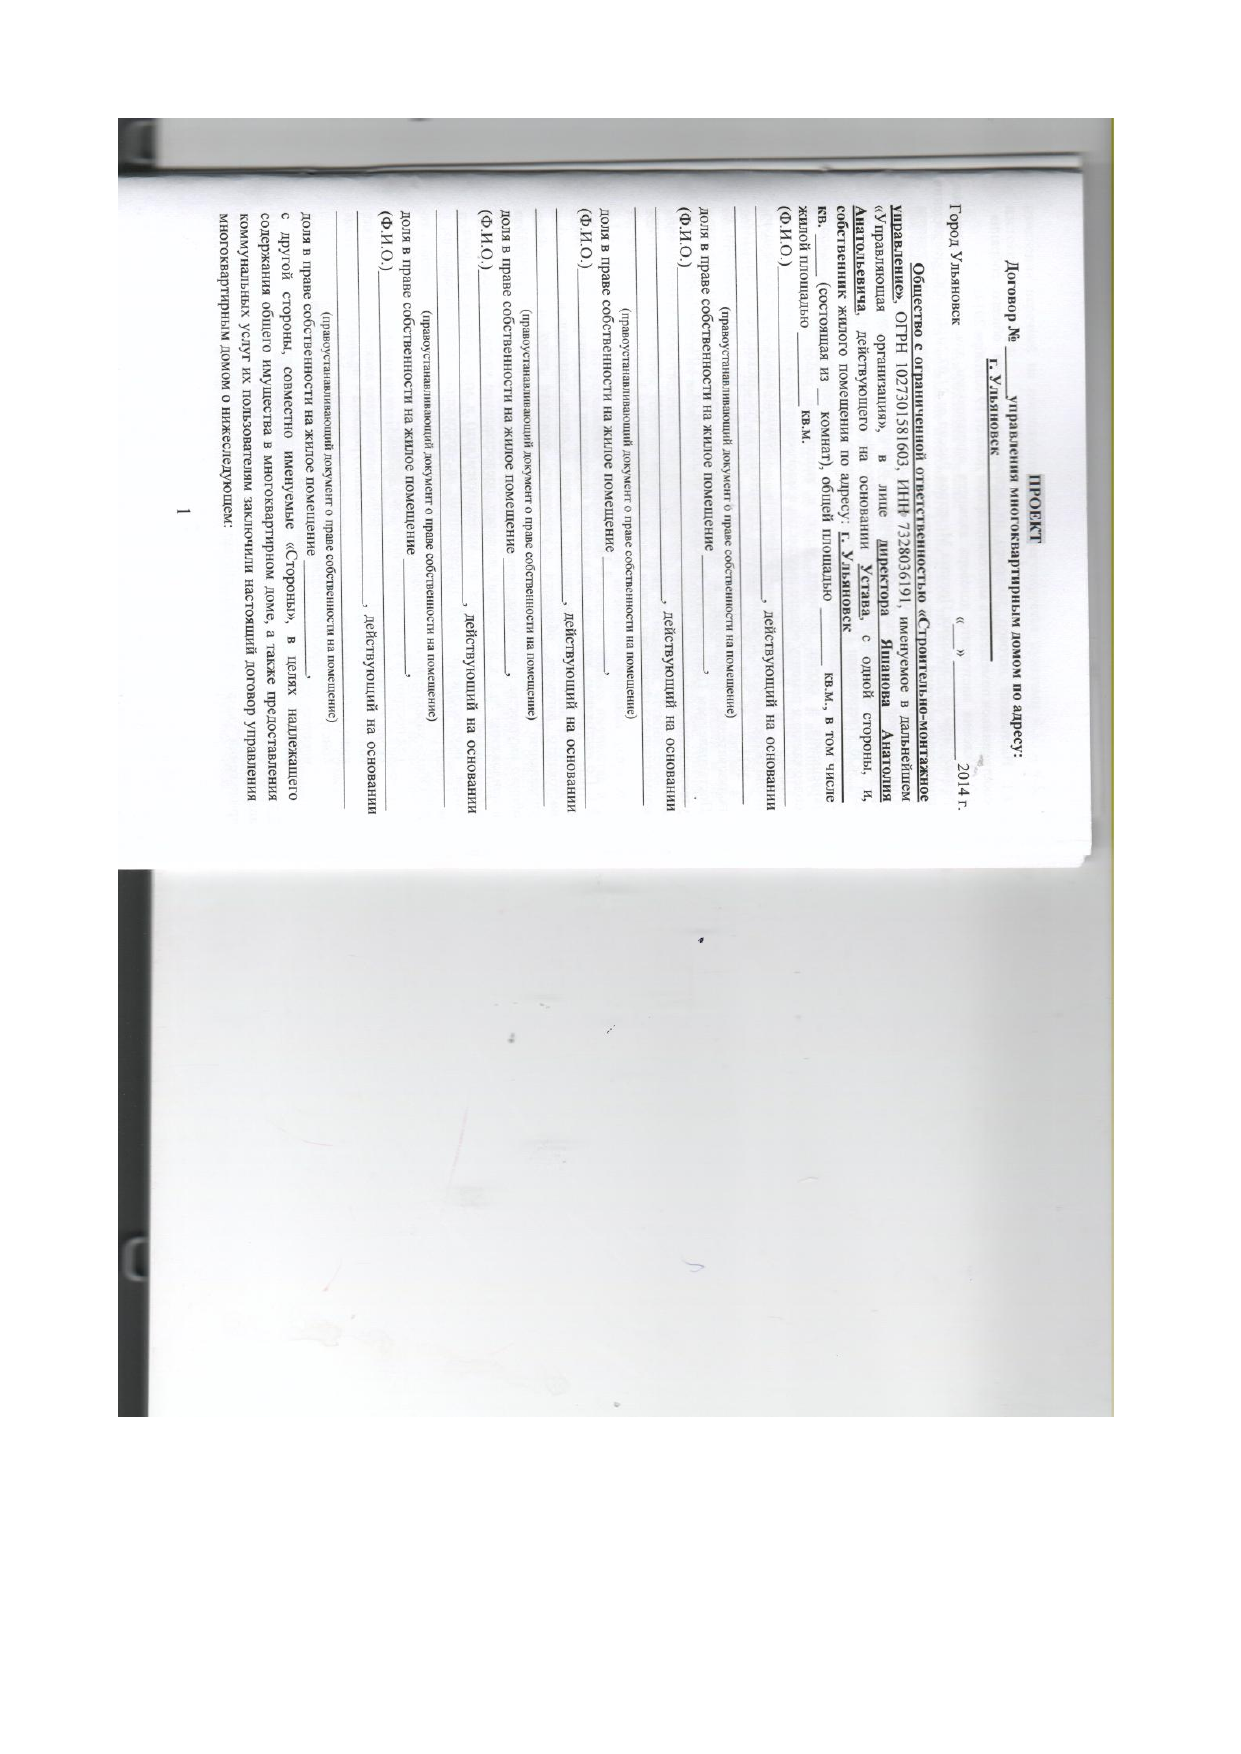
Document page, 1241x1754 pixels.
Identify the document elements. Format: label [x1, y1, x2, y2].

picture [118, 118, 1123, 1417]
